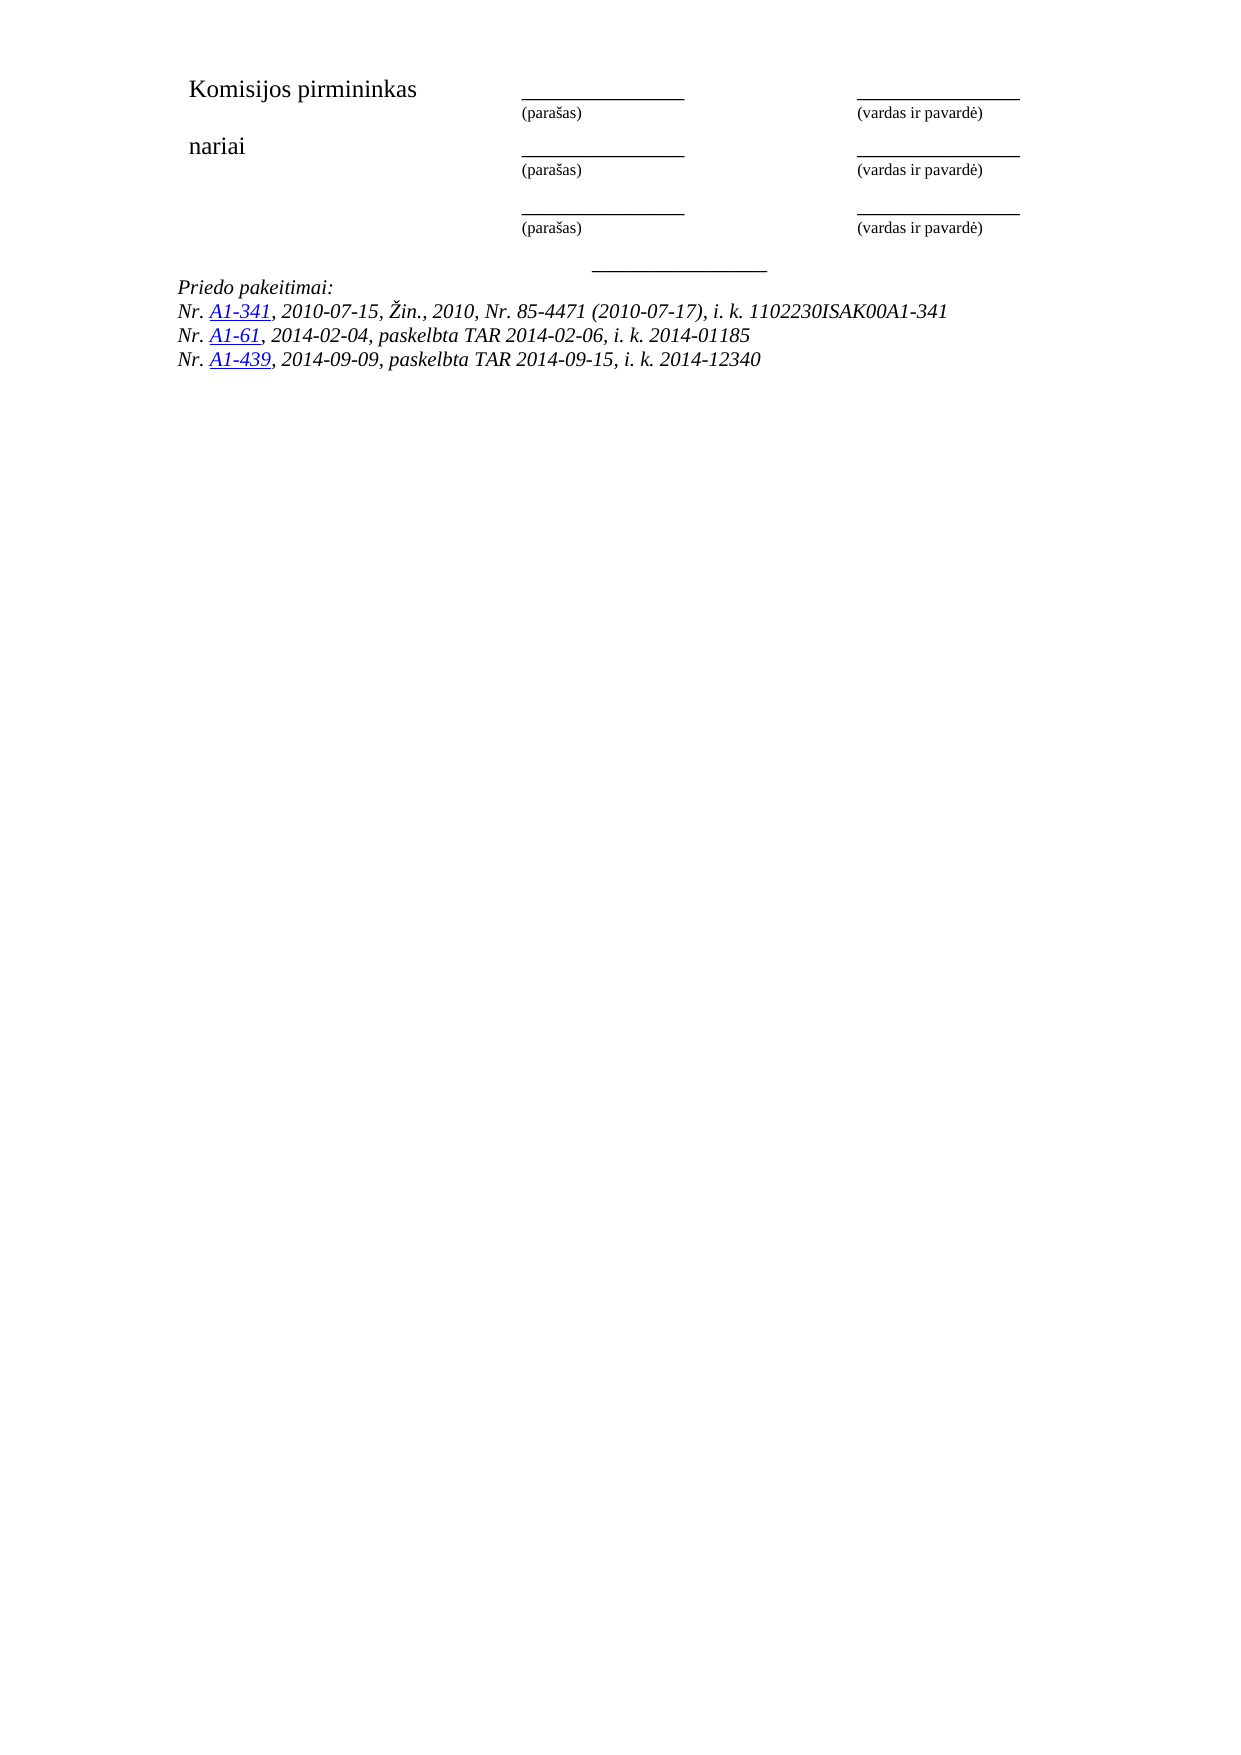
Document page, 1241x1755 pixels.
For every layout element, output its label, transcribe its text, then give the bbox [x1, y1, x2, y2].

table_header _____________ (parašas) [510, 74, 846, 131]
text Nr. A1-61, 2014-02-04, paskelbta TAR 2014-02-06, i. k. 2014-01185 [177, 323, 1181, 347]
text Nr. A1-439, 2014-09-09, paskelbta TAR 2014-09-15, i. k. 2014-12340 [177, 347, 1181, 371]
text Nr. A1-341, 2010-07-15, Žin., 2010, Nr. 85-4471 (2010-07-17), i. k. 1102230ISAK00A1-341 [177, 299, 1181, 323]
text ______________ [177, 246, 1181, 275]
text Priedo pakeitimai: [177, 275, 1181, 299]
table_header Komisijos pirmininkas [177, 74, 510, 131]
table_cell _____________ (vardas ir pavardė) _____________ (vardas ir pavardė) [846, 131, 1181, 246]
table_cell _____________ (parašas) _____________ (parašas) [510, 131, 846, 246]
table_cell nariai [177, 131, 510, 246]
table_header _____________ (vardas ir pavardė) [846, 74, 1181, 131]
